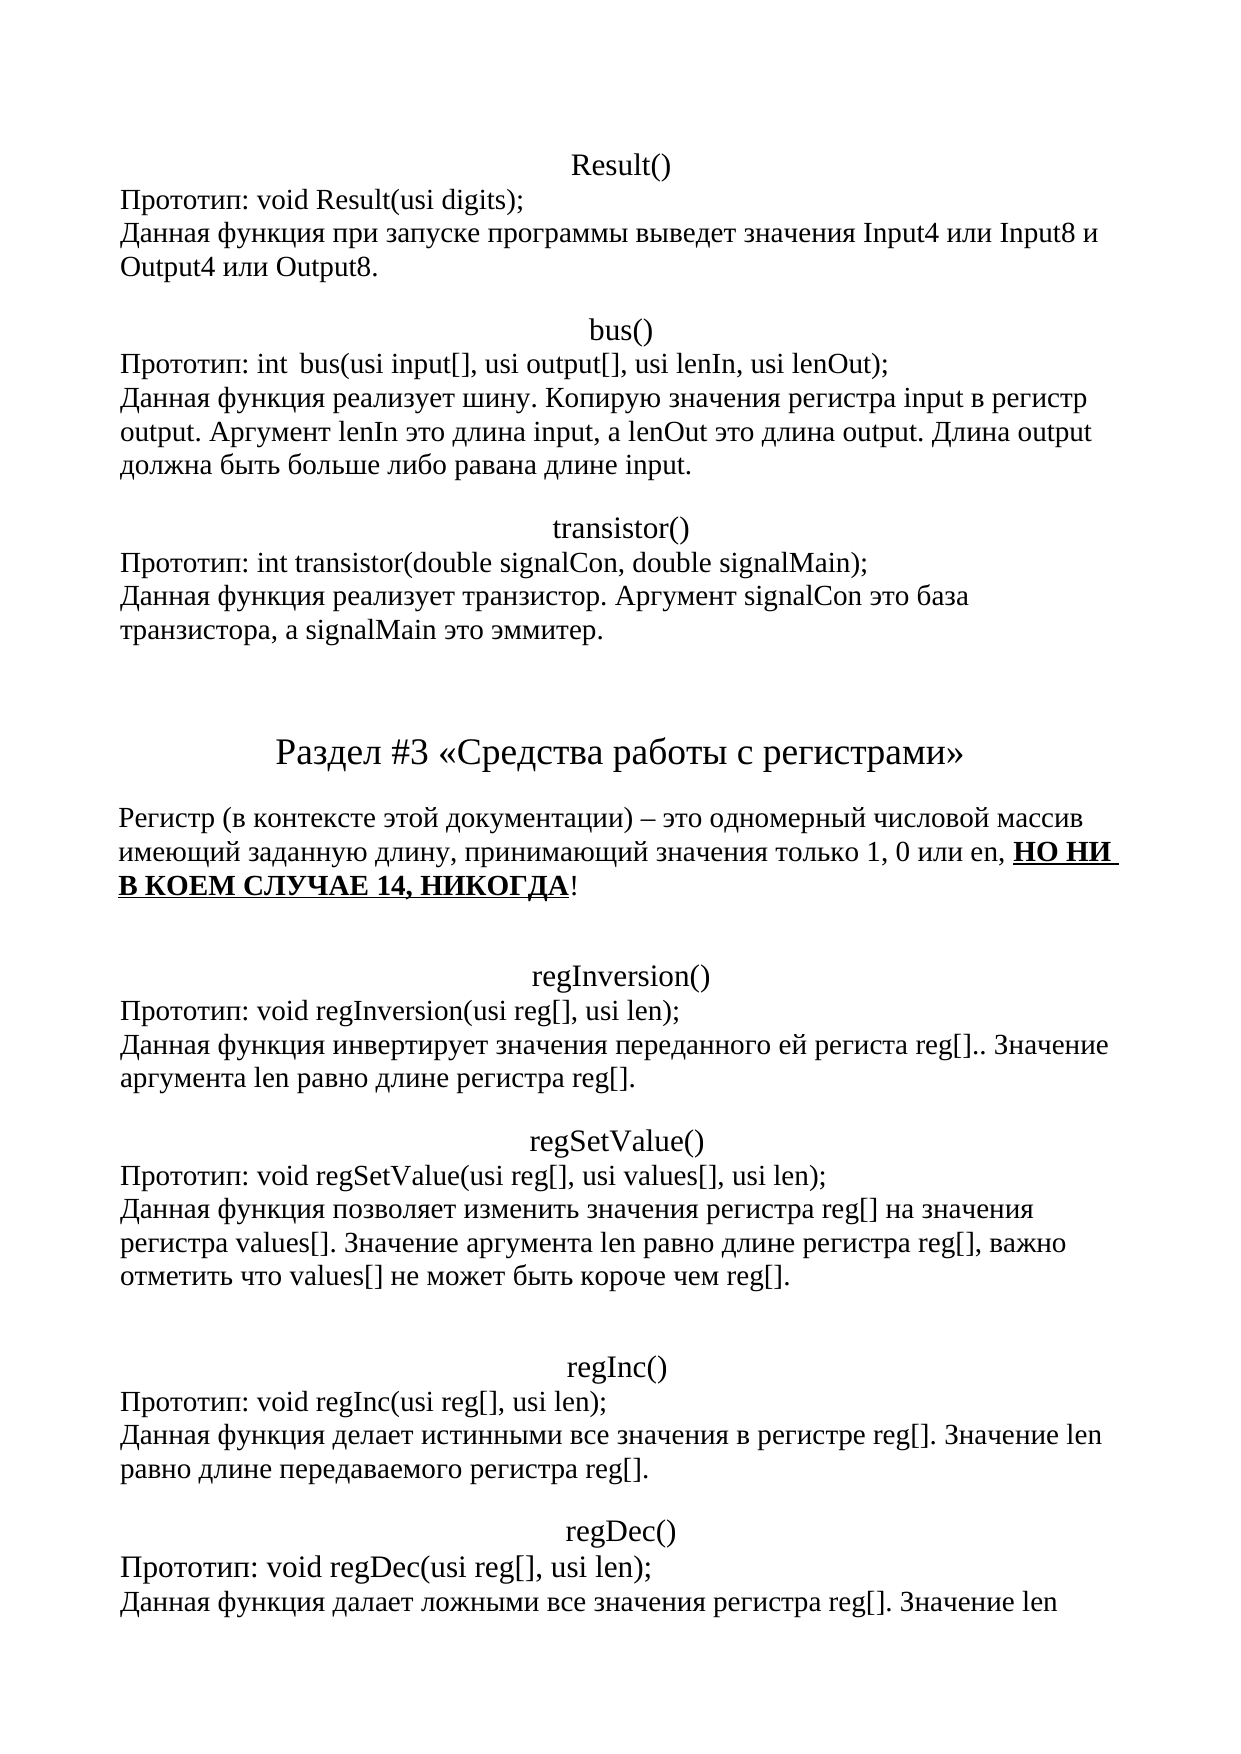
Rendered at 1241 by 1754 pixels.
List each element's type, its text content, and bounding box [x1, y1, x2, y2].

text Прототип: int bus(usi input[], usi output[], usi lenIn, usi lenOut); [120, 347, 1122, 380]
text Прототип: void regSetValue(usi reg[], usi values[], usi len); [120, 1158, 1122, 1191]
text bus() [120, 311, 1122, 347]
text Данная функция при запуске программы выведет значения Input4 или Input8 и Output4 или Output8. [120, 216, 1122, 283]
text Данная функция инвертирует значения переданного ей региста reg[].. Значение аргумента len равно длине регистра reg[]. [120, 1027, 1122, 1094]
text Прототип: void Result(usi digits); [120, 182, 1122, 216]
text Прототип: void regInc(usi reg[], usi len); [120, 1384, 1122, 1417]
text regSetValue() [120, 1122, 1122, 1158]
text Прототип: void regDec(usi reg[], usi len); [120, 1548, 1122, 1584]
text Регистр (в контексте этой документации) – это одномерный числовой массив имеющий заданную длину, принимающий значения только 1, 0 или en, НО НИ В КОЕМ СЛУЧАЕ 14, НИКОГДА! [118, 801, 1122, 901]
text Данная функция реализует транзистор. Аргумент signalCon это база транзистора, а signalMain это эммитер. [120, 578, 1122, 645]
text Прототип: int transistor(double signalCon, double signalMain); [120, 545, 1122, 578]
text regDec() [120, 1513, 1122, 1548]
text Result() [120, 146, 1122, 182]
text regInc() [120, 1348, 1122, 1384]
text Данная функция реализует шину. Копирую значения регистра input в регистр output. Аргумент lenIn это длина input, а lenOut это длина output. Длина output должна быть больше либо равана длине input. [120, 380, 1122, 481]
text regInversion() [120, 957, 1122, 993]
text Прототип: void regInversion(usi reg[], usi len); [120, 993, 1122, 1027]
text Раздел #3 «Средства работы с регистрами» [118, 729, 1122, 773]
text Данная функция далает ложными все значения регистра reg[]. Значение len [120, 1584, 1122, 1618]
text Данная функция делает истинными все значения в регистре reg[]. Значение len равно длине передаваемого регистра reg[]. [120, 1417, 1122, 1484]
text Данная функция позволяет изменить значения регистра reg[] на значения регистра values[]. Значение аргумента len равно длине регистра reg[], важно отметить что values[] не может быть короче чем reg[]. [120, 1191, 1122, 1292]
text transistor() [120, 509, 1122, 545]
